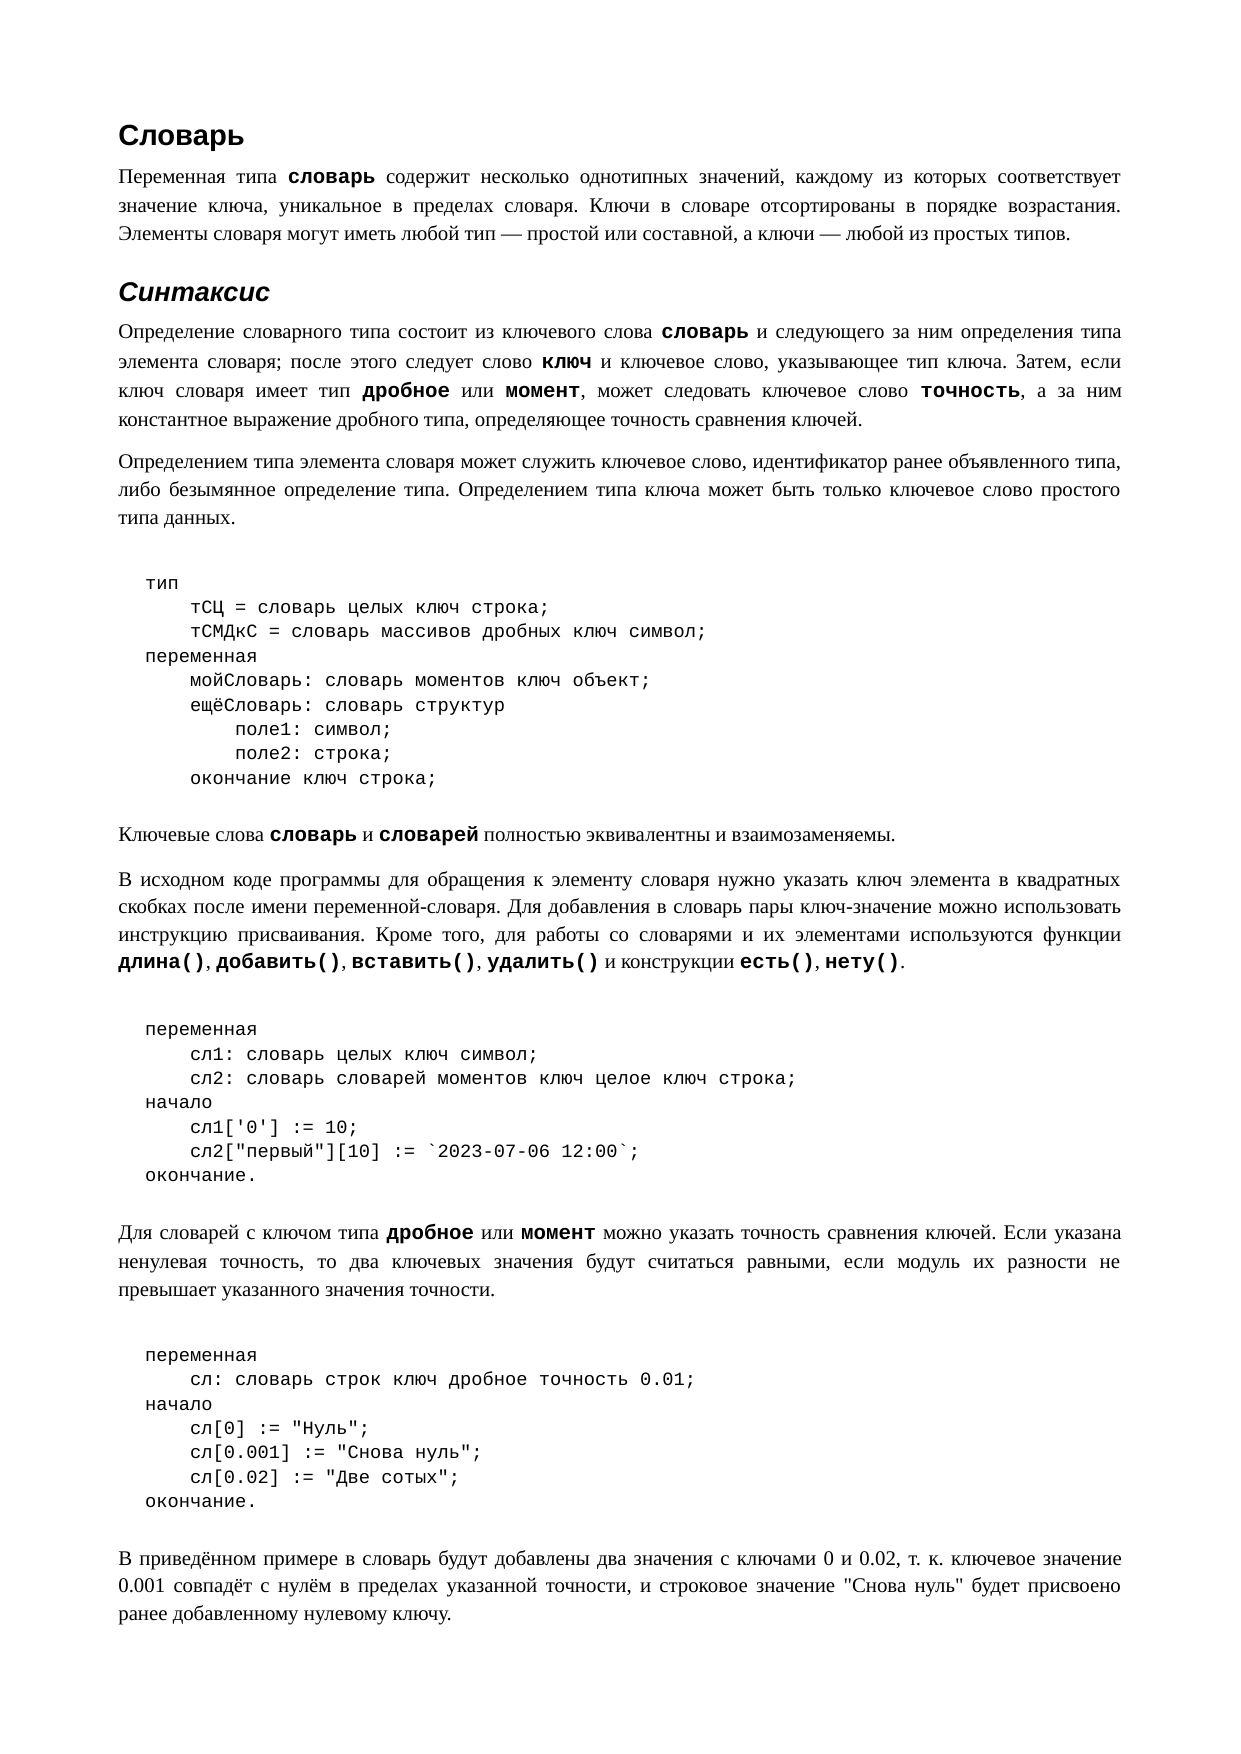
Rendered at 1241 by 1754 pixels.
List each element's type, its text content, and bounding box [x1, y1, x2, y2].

subtitle Словарь [118, 118, 1122, 152]
text В приведённом примере в словарь будут добавлены два значения с ключами 0 и 0.02, т. к. ключевое значение 0.001 совпадёт с нулём в пределах указанной точности, и строковое значение "Снова нуль" будет присвоено ранее добавленному нулевому ключу. [118, 1546, 1122, 1625]
text Для словарей с ключом типа дробное или момент можно указать точность сравнения ключей. Если указана ненулевая точность, то два ключевых значения будут считаться равными, если модуль их разности не превышает указанного значения точности. [118, 1220, 1122, 1301]
text Определением типа элемента словаря может служить ключевое слово, идентификатор ранее объявленного типа, либо безымянное определение типа. Определением типа ключа может быть только ключевое слово простого типа данных. [118, 449, 1122, 529]
text переменная сл1: словарь целых ключ символ; сл2: словарь словарей моментов ключ целое ключ строка; начало сл1['0'] := 10; сл2["первый"][10] := `2023-07-06 12:00`; окончание. [136, 1011, 1104, 1196]
text тип тСЦ = словарь целых ключ строка; тСМДкС = словарь массивов дробных ключ символ; переменная мойСловарь: словарь моментов ключ объект; ещёСловарь: словарь структур поле1: символ; поле2: строка; [136, 564, 1104, 759]
text Переменная типа словарь содержит несколько однотипных значений, каждому из которых соответствует значение ключа, уникальное в пределах словаря. Ключи в словаре отсортированы в порядке возрастания. Элементы словаря могут иметь любой тип — простой или составной, а ключи — любой из простых типов. [118, 164, 1122, 245]
text Ключевые слова словарь и словарей полностью эквивалентны и взаимозаменяемы. [118, 822, 1122, 848]
subtitle Синтаксис [118, 276, 1122, 307]
text переменная сл: словарь строк ключ дробное точность 0.01; начало сл[0] := "Нуль"; сл[0.001] := "Снова нуль"; сл[0.02] := "Две сотых"; окончание. [136, 1337, 1104, 1522]
text окончание ключ строка; [136, 759, 1104, 798]
text В исходном коде программы для обращения к элементу словаря нужно указать ключ элемента в квадратных скобках после имени переменной-словаря. Для добавления в словарь пары ключ-значение можно использовать инструкцию присваивания. Кроме того, для работы со словарями и их элементами используются функции длина(), добавить(), вставить(), удалить() и конструкции есть(), нету(). [118, 866, 1122, 975]
text Определение словарного типа состоит из ключевого слова словарь и следующего за ним определения типа элемента словаря; после этого следует слово ключ и ключевое слово, указывающее тип ключа. Затем, если ключ словаря имеет тип дробное или момент, может следовать ключевое слово точность, а за ним константное выражение дробного типа, определяющее точность сравнения ключей. [118, 319, 1122, 431]
